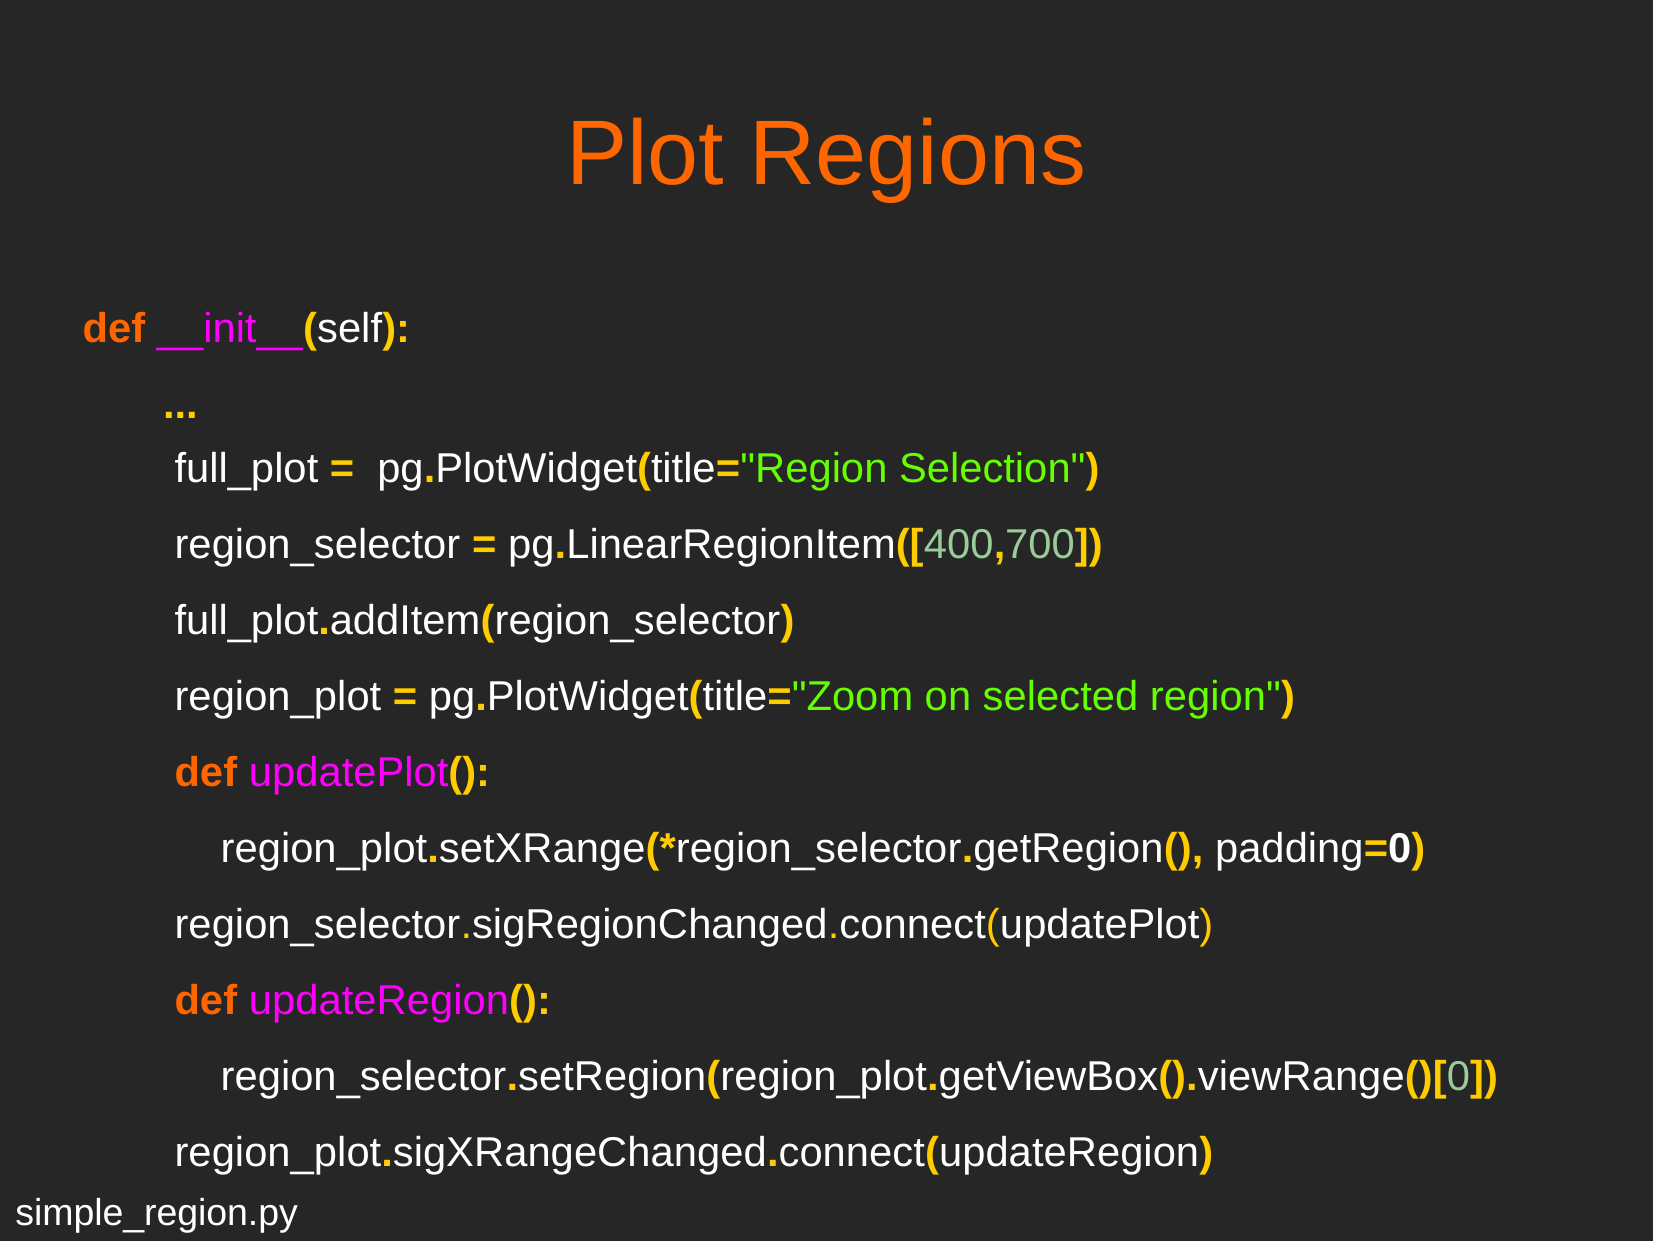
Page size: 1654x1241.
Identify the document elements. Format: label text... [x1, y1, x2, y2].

text_box Plot Regions [82, 99, 1571, 207]
text_box simple_region.py [0, 1184, 567, 1241]
list def __init__(self): ... full_plot = pg.PlotWidget(title="Region Selection") region_selector = pg.LinearRegionItem([400,700]) full_plot.addItem(region_selector) region_plot = pg.PlotWidget(title="Zoom on selected region") def updatePlot(): region_plot.setXRange(*region_selector.getRegion(), padding=0) region_selector.sigRegionChanged.connect(updatePlot) def updateRegion(): region_selector.setRegion(region_plot.getViewBox().viewRange()[0]) region_plot.sigXRangeChanged.connect(updateRegion) [82, 240, 1571, 1241]
